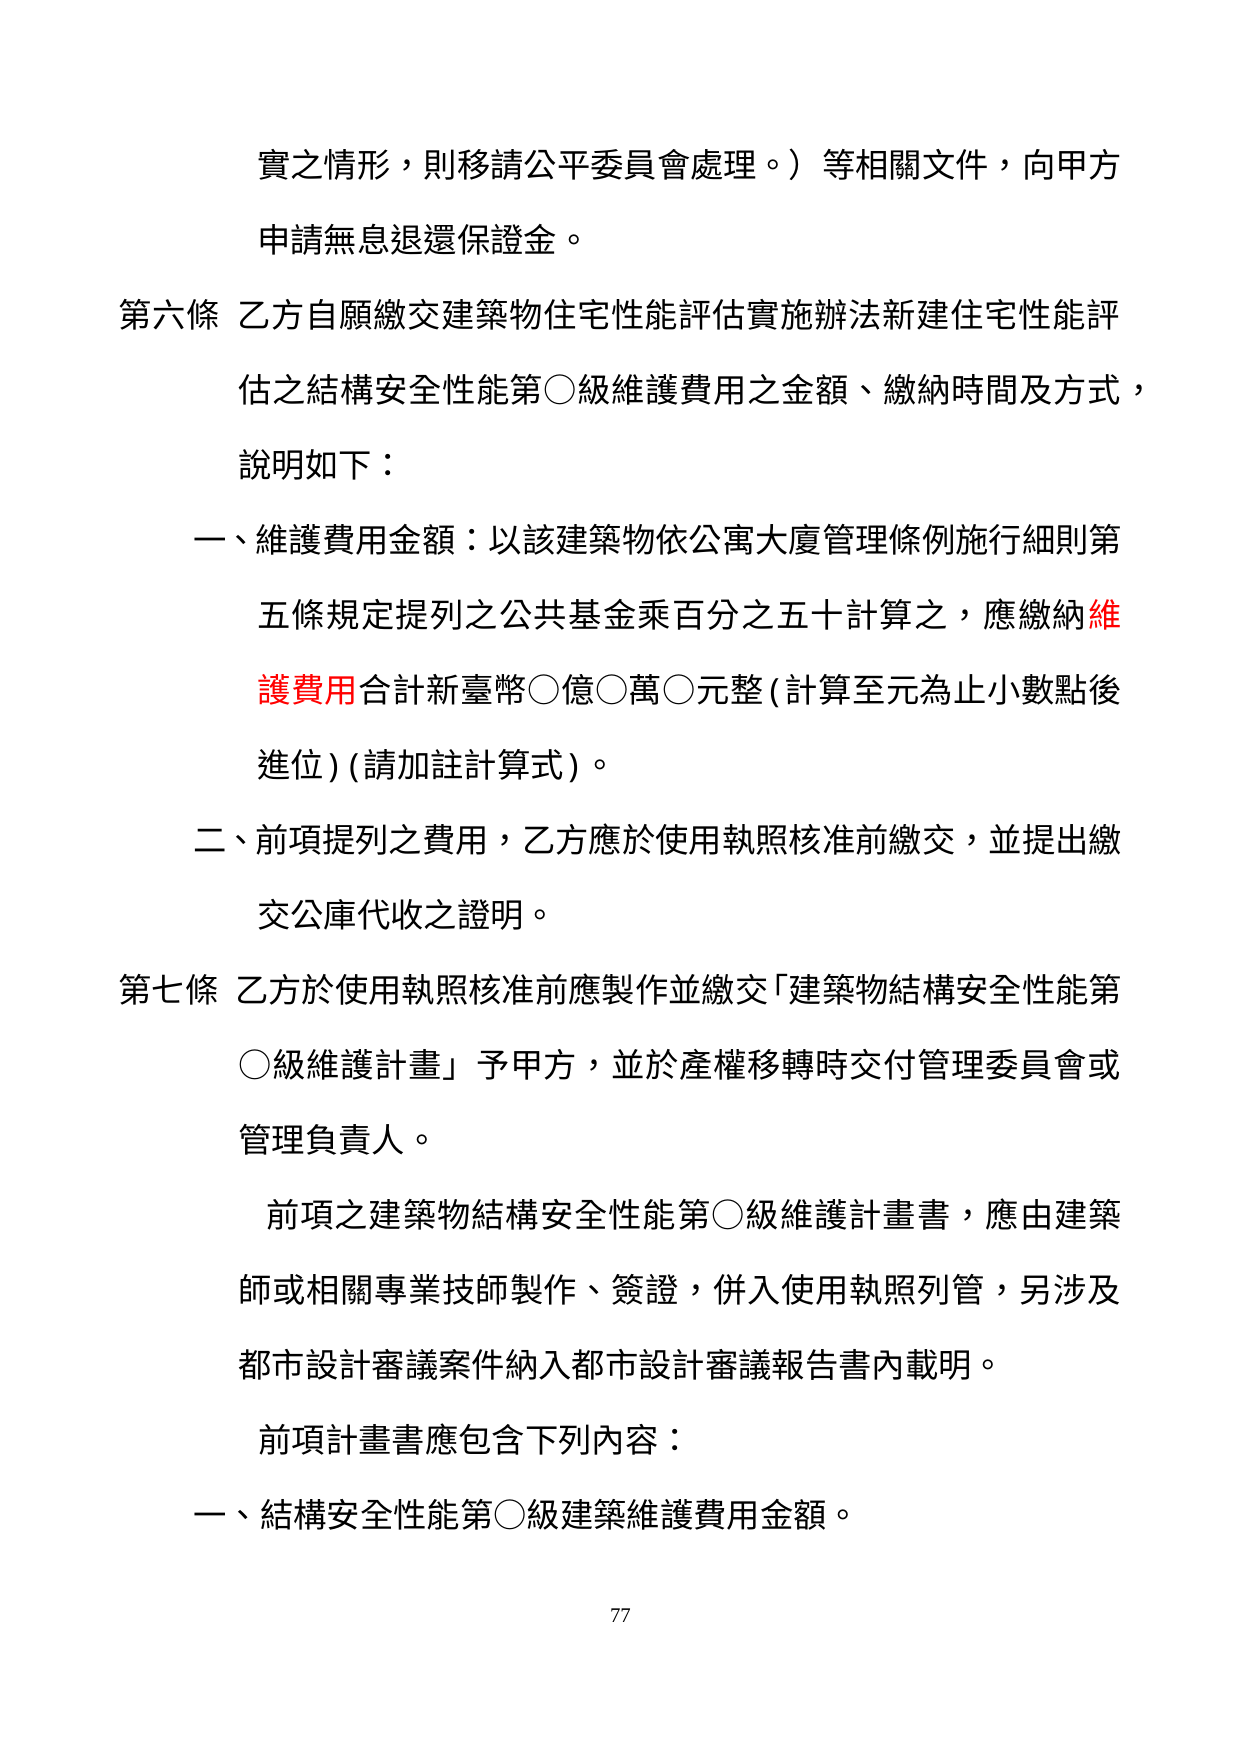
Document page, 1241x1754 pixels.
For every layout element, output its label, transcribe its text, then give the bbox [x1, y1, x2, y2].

text 二、前項提列之費用，乙方應於使用執照核准前繳交，並提出繳交公庫代收之證明。 [193, 801, 1122, 951]
text 第六條 乙方自願繳交建築物住宅性能評估實施辦法新建住宅性能評估之結構安全性能第○級維護費用之金額、繳納時間及方式，說明如下： [118, 276, 1122, 501]
text 實之情形，則移請公平委員會處理。）等相關文件，向甲方申請無息退還保證金。 [193, 126, 1122, 276]
text 前項計畫書應包含下列內容： [118, 1401, 1122, 1476]
text 前項之建築物結構安全性能第○級維護計畫書，應由建築師或相關專業技師製作、簽證，併入使用執照列管，另涉及都市設計審議案件納入都市設計審議報告書內載明。 [118, 1176, 1122, 1401]
text 第七條 乙方於使用執照核准前應製作並繳交「建築物結構安全性能第○級維護計畫」予甲方，並於產權移轉時交付管理委員會或管理負責人。 [118, 951, 1122, 1176]
text 一、結構安全性能第○級建築維護費用金額。 [193, 1476, 1122, 1551]
text 一、維護費用金額：以該建築物依公寓大廈管理條例施行細則第五條規定提列之公共基金乘百分之五十計算之，應繳納維護費用合計新臺幣○億○萬○元整(計算至元為止小數點後進位)(請加註計算式)。 [193, 501, 1122, 801]
